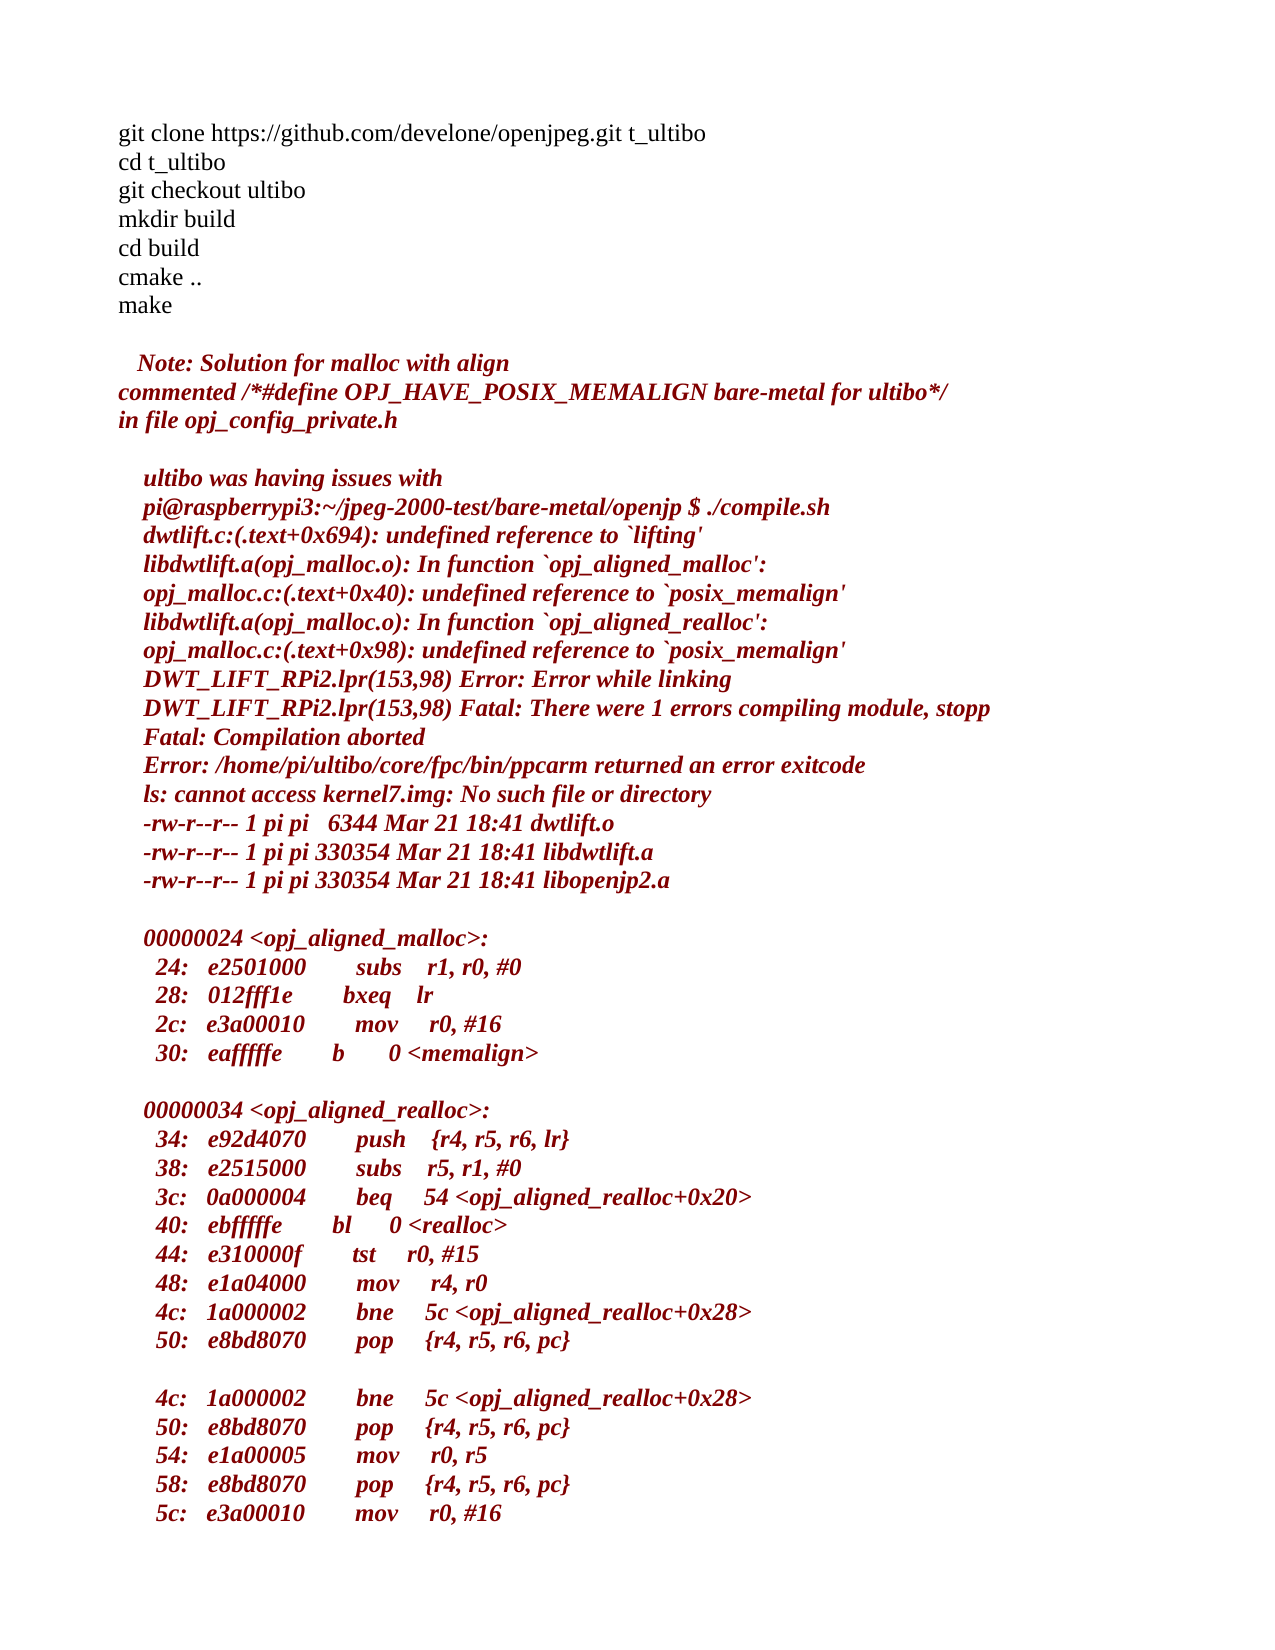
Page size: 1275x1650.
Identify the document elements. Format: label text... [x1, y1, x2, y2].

text Fatal: Compilation aborted [118, 722, 1157, 751]
text 40: ebfffffe bl 0 <realloc> [118, 1211, 1157, 1239]
text 50: e8bd8070 pop {r4, r5, r6, pc} [118, 1326, 1157, 1354]
text 4c: 1a000002 bne 5c <opj_aligned_realloc+0x28> [118, 1383, 1157, 1412]
text 4c: 1a000002 bne 5c <opj_aligned_realloc+0x28> [118, 1297, 1157, 1326]
text 44: e310000f tst r0, #15 [118, 1239, 1157, 1268]
text mkdir build [118, 204, 1157, 233]
text -rw-r--r-- 1 pi pi 330354 Mar 21 18:41 libdwtlift.a [118, 837, 1157, 866]
text 5c: e3a00010 mov r0, #16 [118, 1498, 1157, 1527]
text opj_malloc.c:(.text+0x98): undefined reference to `posix_memalign' [118, 636, 1157, 664]
text cd t_ultibo [118, 147, 1157, 176]
text 3c: 0a000004 beq 54 <opj_aligned_realloc+0x20> [118, 1182, 1157, 1211]
text 30: eafffffe b 0 <memalign> [118, 1038, 1157, 1067]
text commented /*#define OPJ_HAVE_POSIX_MEMALIGN bare-metal for ultibo*/ [118, 377, 1157, 406]
text pi@raspberrypi3:~/jpeg-2000-test/bare-metal/openjp $ ./compile.sh [118, 492, 1157, 521]
text dwtlift.c:(.text+0x694): undefined reference to `lifting' [118, 521, 1157, 549]
text ls: cannot access kernel7.img: No such file or directory [118, 779, 1157, 808]
text 38: e2515000 subs r5, r1, #0 [118, 1153, 1157, 1182]
text 00000034 <opj_aligned_realloc>: [118, 1096, 1157, 1124]
text -rw-r--r-- 1 pi pi 6344 Mar 21 18:41 dwtlift.o [118, 808, 1157, 837]
text make [118, 291, 1157, 319]
text 48: e1a04000 mov r4, r0 [118, 1268, 1157, 1297]
text DWT_LIFT_RPi2.lpr(153,98) Error: Error while linking [118, 664, 1157, 693]
text libdwtlift.a(opj_malloc.o): In function `opj_aligned_malloc': [118, 549, 1157, 578]
text 50: e8bd8070 pop {r4, r5, r6, pc} [118, 1412, 1157, 1441]
text 54: e1a00005 mov r0, r5 [118, 1441, 1157, 1469]
text DWT_LIFT_RPi2.lpr(153,98) Fatal: There were 1 errors compiling module, stopp [118, 693, 1157, 722]
text 28: 012fff1e bxeq lr [118, 981, 1157, 1009]
text 00000024 <opj_aligned_malloc>: [118, 923, 1157, 952]
text 2c: e3a00010 mov r0, #16 [118, 1009, 1157, 1038]
text in file opj_config_private.h [118, 406, 1157, 434]
text cd build [118, 233, 1157, 262]
text git clone https://github.com/develone/openjpeg.git t_ultibo [118, 118, 1157, 147]
text cmake .. [118, 262, 1157, 291]
text 58: e8bd8070 pop {r4, r5, r6, pc} [118, 1469, 1157, 1498]
text opj_malloc.c:(.text+0x40): undefined reference to `posix_memalign' [118, 578, 1157, 607]
text libdwtlift.a(opj_malloc.o): In function `opj_aligned_realloc': [118, 607, 1157, 636]
text ultibo was having issues with [118, 463, 1157, 492]
text Note: Solution for malloc with align [118, 348, 1157, 377]
text Error: /home/pi/ultibo/core/fpc/bin/ppcarm returned an error exitcode [118, 751, 1157, 779]
text 34: e92d4070 push {r4, r5, r6, lr} [118, 1124, 1157, 1153]
text git checkout ultibo [118, 176, 1157, 204]
text 24: e2501000 subs r1, r0, #0 [118, 952, 1157, 981]
text -rw-r--r-- 1 pi pi 330354 Mar 21 18:41 libopenjp2.a [118, 866, 1157, 894]
